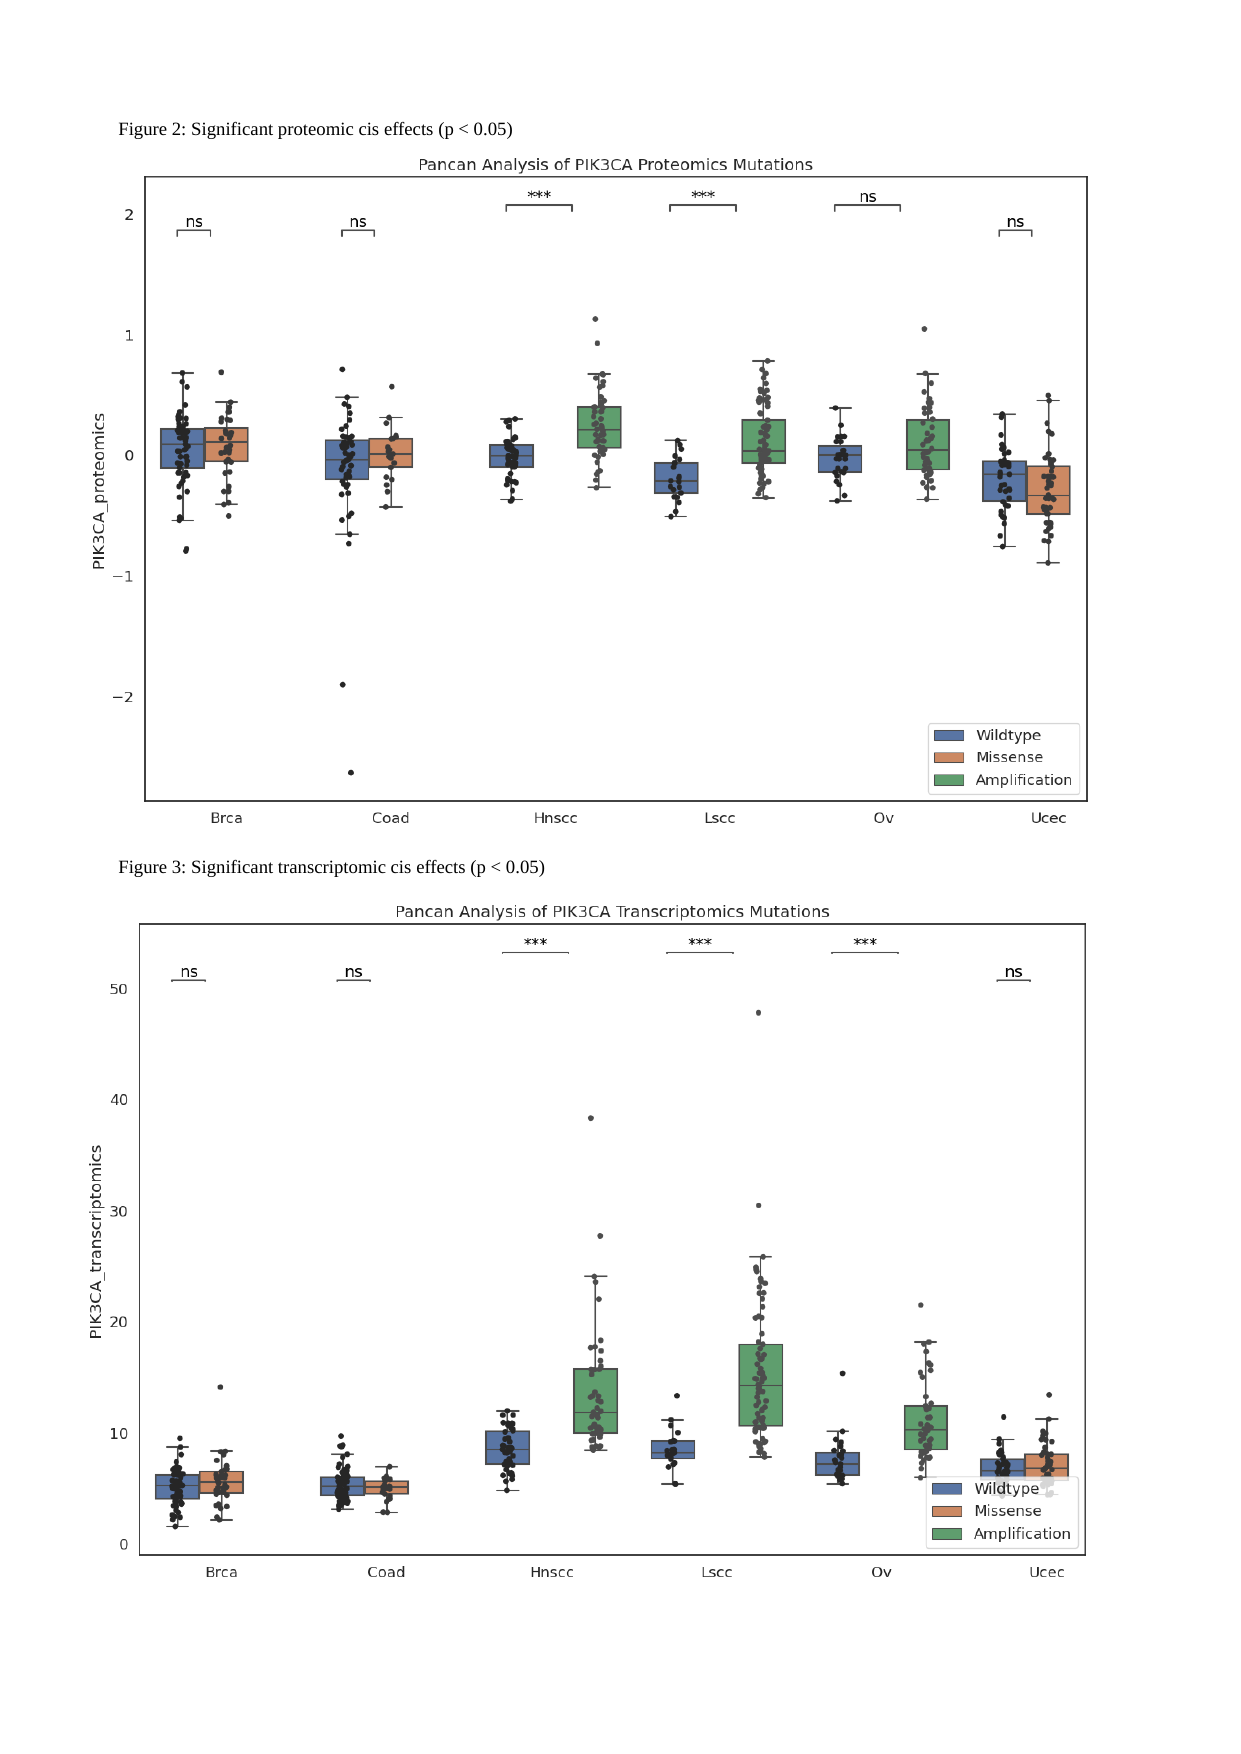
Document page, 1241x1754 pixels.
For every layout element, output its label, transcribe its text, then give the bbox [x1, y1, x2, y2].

text Figure 2: Significant proteomic cis effects (p < 0.05) [118, 118, 1122, 140]
text Figure 3: Significant transcriptomic cis effects (p < 0.05) [118, 856, 1122, 878]
picture [85, 150, 1091, 835]
picture [81, 891, 1091, 1588]
